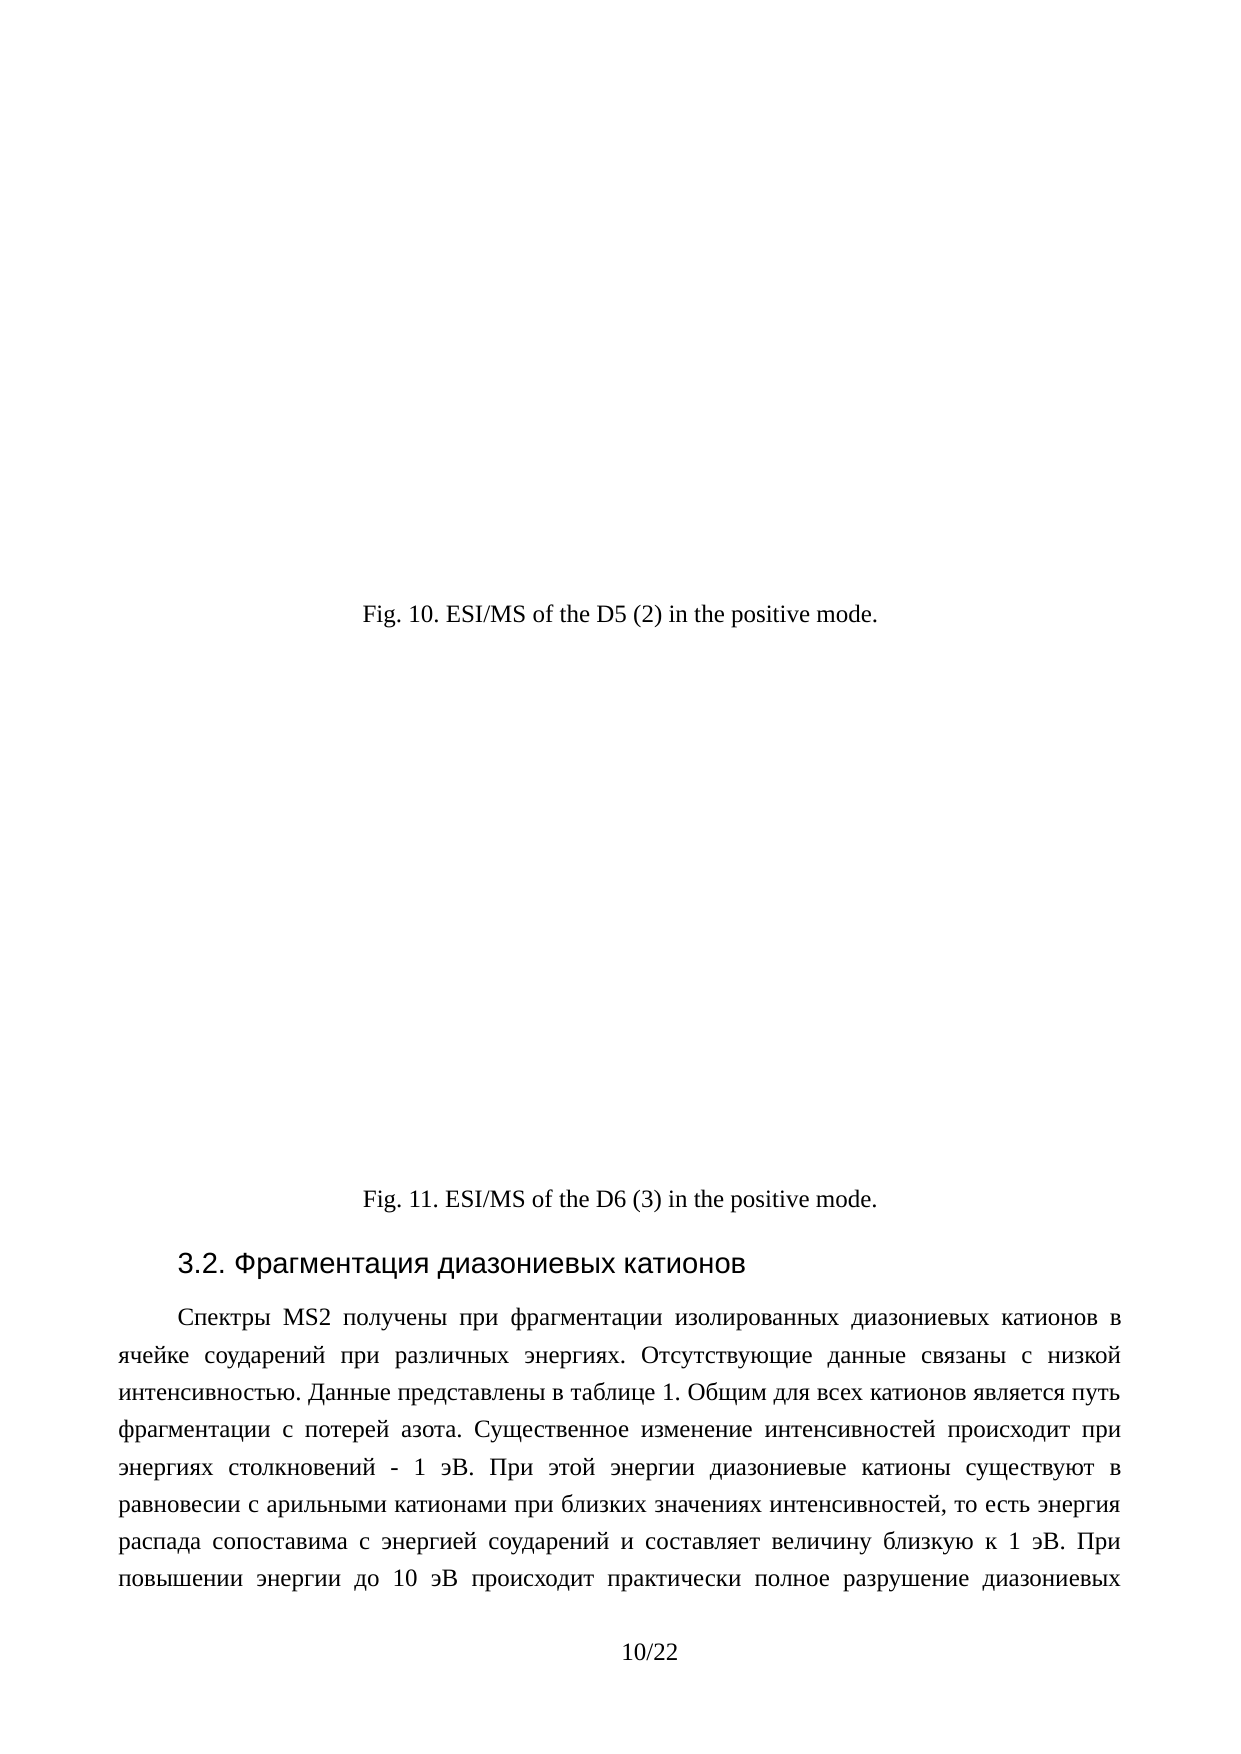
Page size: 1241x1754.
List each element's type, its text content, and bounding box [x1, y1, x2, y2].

text Fig. 11. ESI/MS of the D6 (3) in the positive mode. [118, 1184, 1122, 1213]
text Спектры MS2 получены при фрагментации изолированных диазониевых катионов в ячейке соударений при различных энергиях. Отсутствующие данные связаны с низкой интенсивностью. Данные представлены в таблице 1. Общим для всех катионов является путь фрагментации с потерей азота. Существенное изменение интенсивностей происходит при энергиях столкновений - 1 эВ. При этой энергии диазониевые катионы существуют в равновесии с арильными катионами при близких значениях интенсивностей, то есть энергия распада сопоставима с энергией соударений и составляет величину близкую к 1 эВ. При повышении энергии до 10 эВ происходит практически полное разрушение диазониевых [118, 1302, 1122, 1592]
text Fig. 10. ESI/MS of the D5 (2) in the positive mode. [118, 599, 1122, 628]
subtitle 3.2. Фрагментация диазониевых катионов [177, 1246, 1122, 1280]
